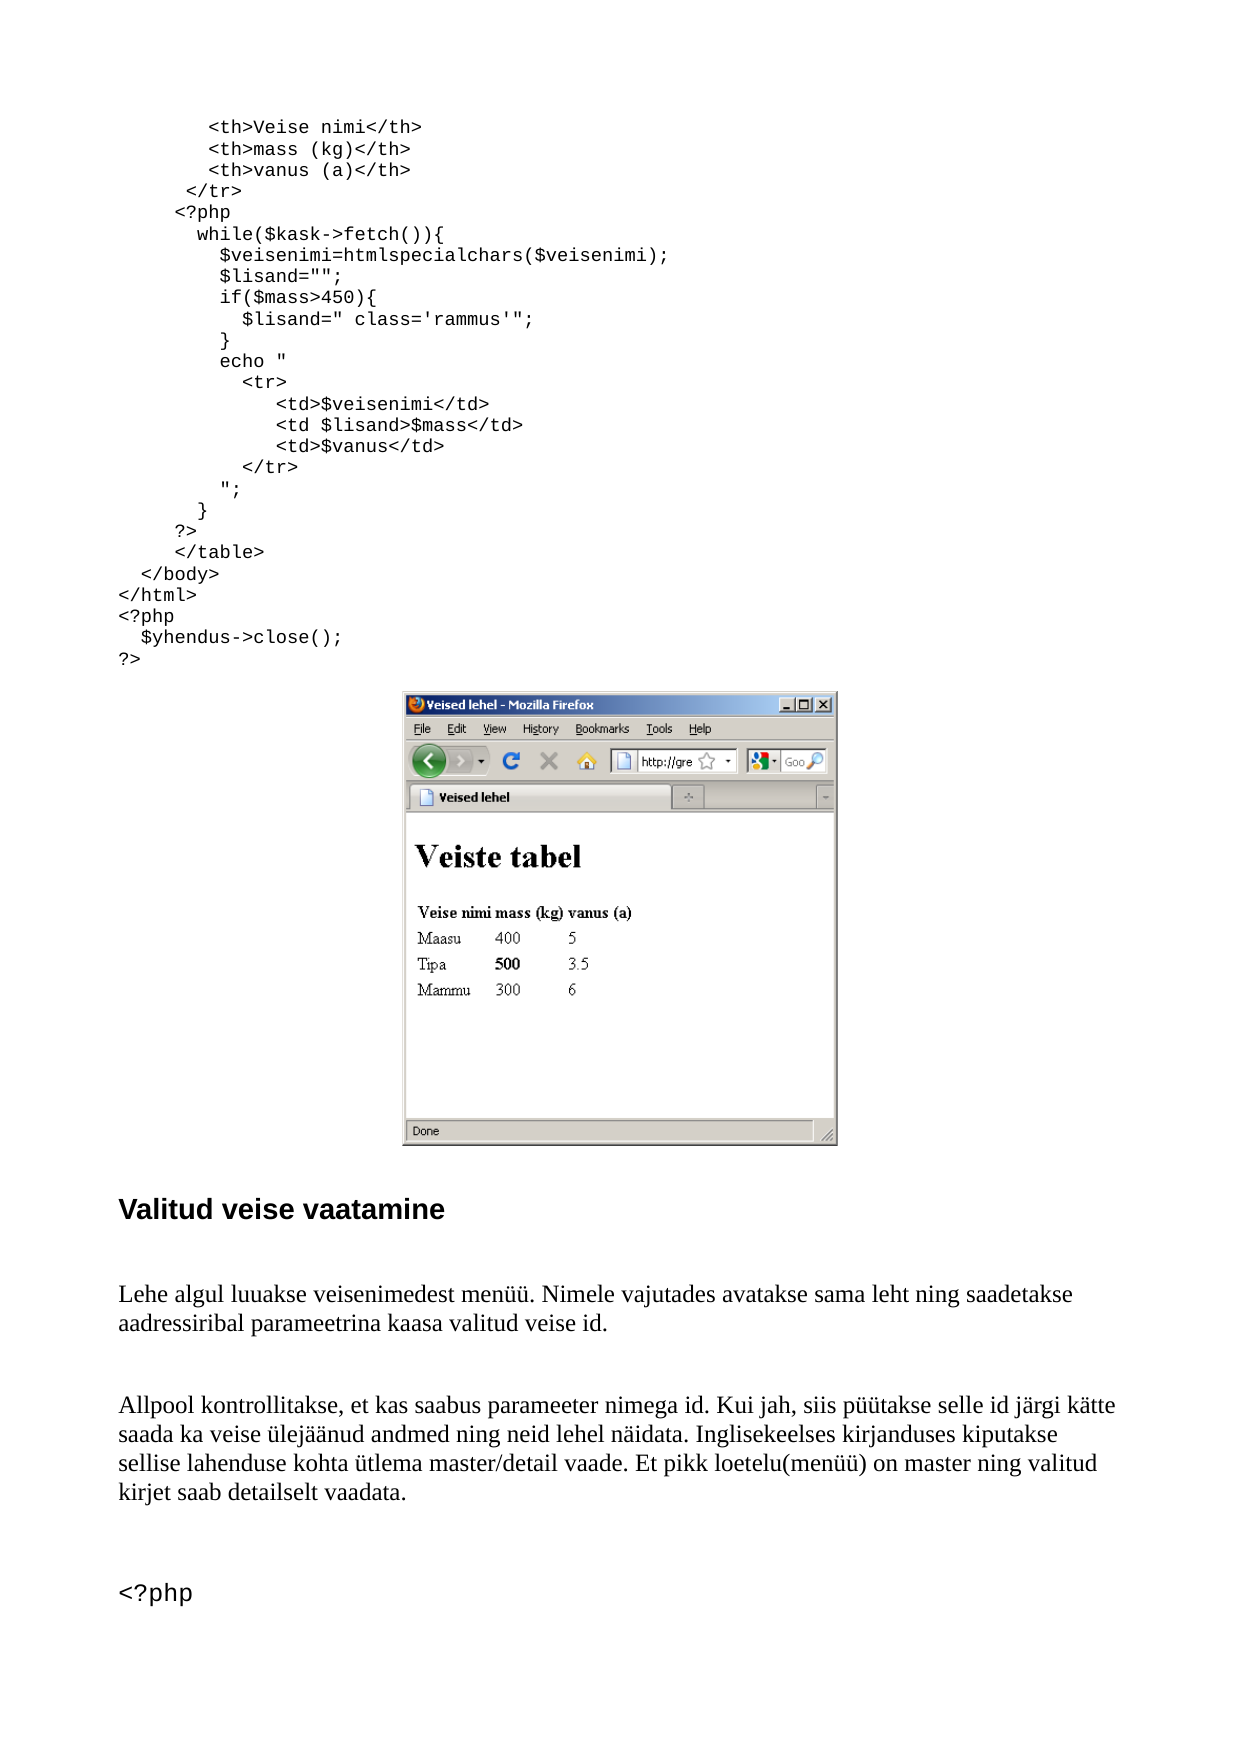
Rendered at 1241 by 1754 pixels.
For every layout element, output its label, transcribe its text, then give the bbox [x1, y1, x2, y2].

text while($kask->fetch()){ [118, 224, 1122, 246]
text $yhendus->close(); [118, 628, 1122, 649]
text </tr> [118, 182, 1122, 203]
text <td>$veisenimi</td> [118, 394, 1122, 416]
text ?> [118, 649, 1122, 671]
text <?php [118, 1581, 1122, 1609]
text $lisand=""; [118, 267, 1122, 288]
text "; [118, 479, 1122, 501]
text </body> [118, 564, 1122, 586]
text $lisand=" class='rammus'"; [118, 309, 1122, 331]
text <th>mass (kg)</th> [118, 139, 1122, 161]
text } [118, 501, 1122, 522]
text if($mass>450){ [118, 288, 1122, 309]
text echo " [118, 352, 1122, 373]
text $veisenimi=htmlspecialchars($veisenimi); [118, 246, 1122, 267]
text <?php [118, 203, 1122, 224]
subtitle Valitud veise vaatamine [118, 1192, 1122, 1226]
text <td $lisand>$mass</td> [118, 416, 1122, 437]
text } [118, 331, 1122, 352]
text </html> [118, 586, 1122, 607]
text Lehe algul luuakse veisenimedest menüü. Nimele vajutades avatakse sama leht ning saadetakse aadressiribal parameetrina kaasa valitud veise id. [118, 1279, 1122, 1337]
text <?php [118, 607, 1122, 628]
text Allpool kontrollitakse, et kas saabus parameeter nimega id. Kui jah, siis püütakse selle id järgi kätte saada ka veise ülejäänud andmed ning neid lehel näidata. Inglisekeelses kirjanduses kiputakse sellise lahenduse kohta ütlema master/detail vaade. Et pikk loetelu(menüü) on master ning valitud kirjet saab detailselt vaadata. [118, 1391, 1122, 1506]
text ?> [118, 522, 1122, 543]
picture [402, 691, 838, 1146]
text <th>Veise nimi</th> [118, 118, 1122, 139]
text <td>$vanus</td> [118, 437, 1122, 458]
text </tr> [118, 458, 1122, 479]
text <th>vanus (a)</th> [118, 161, 1122, 182]
text <tr> [118, 373, 1122, 394]
text </table> [118, 543, 1122, 564]
